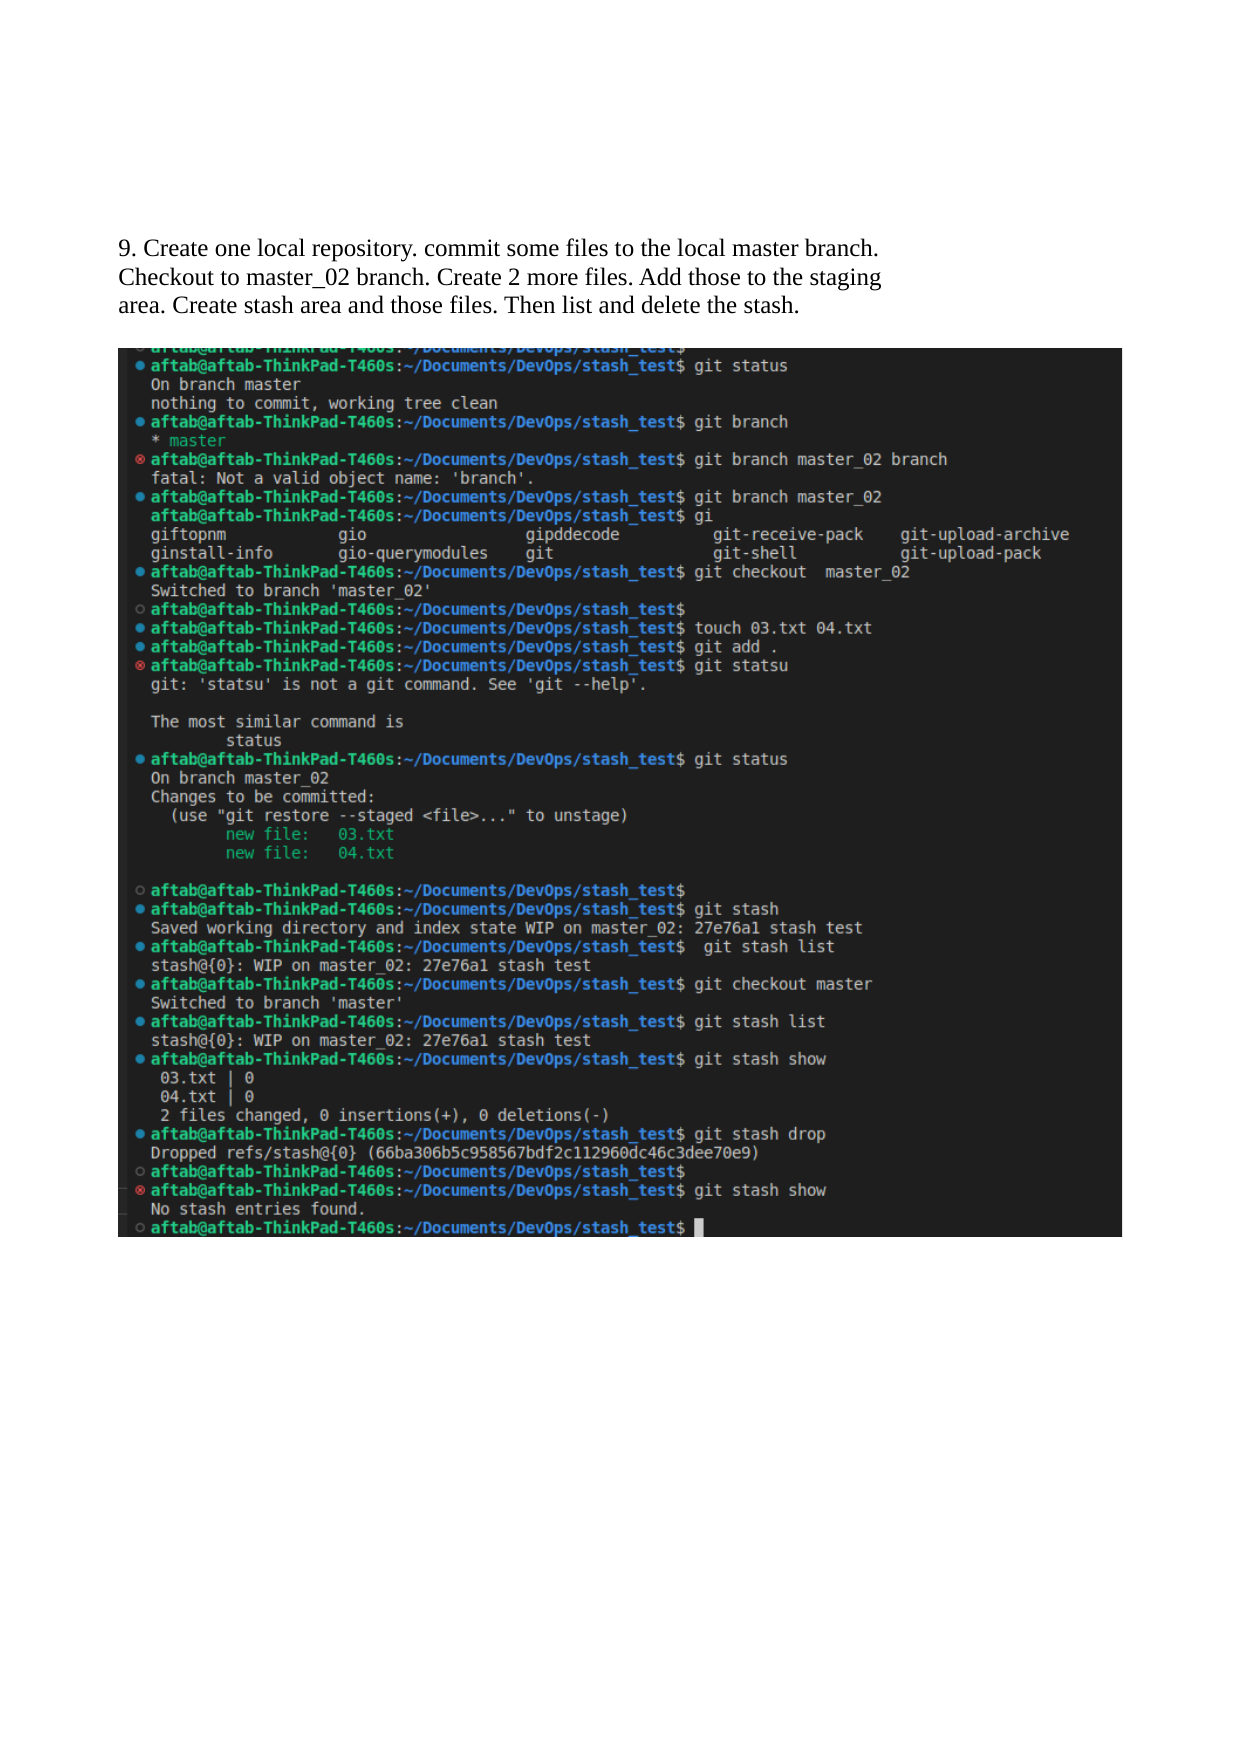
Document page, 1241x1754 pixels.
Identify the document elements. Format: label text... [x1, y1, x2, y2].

text Checkout to master_02 branch. Create 2 more files. Add those to the staging [118, 262, 1122, 291]
text 9. Create one local repository. commit some files to the local master branch. [118, 233, 1122, 262]
text area. Create stash area and those files. Then list and delete the stash. [118, 291, 1122, 319]
picture [118, 348, 1123, 1237]
